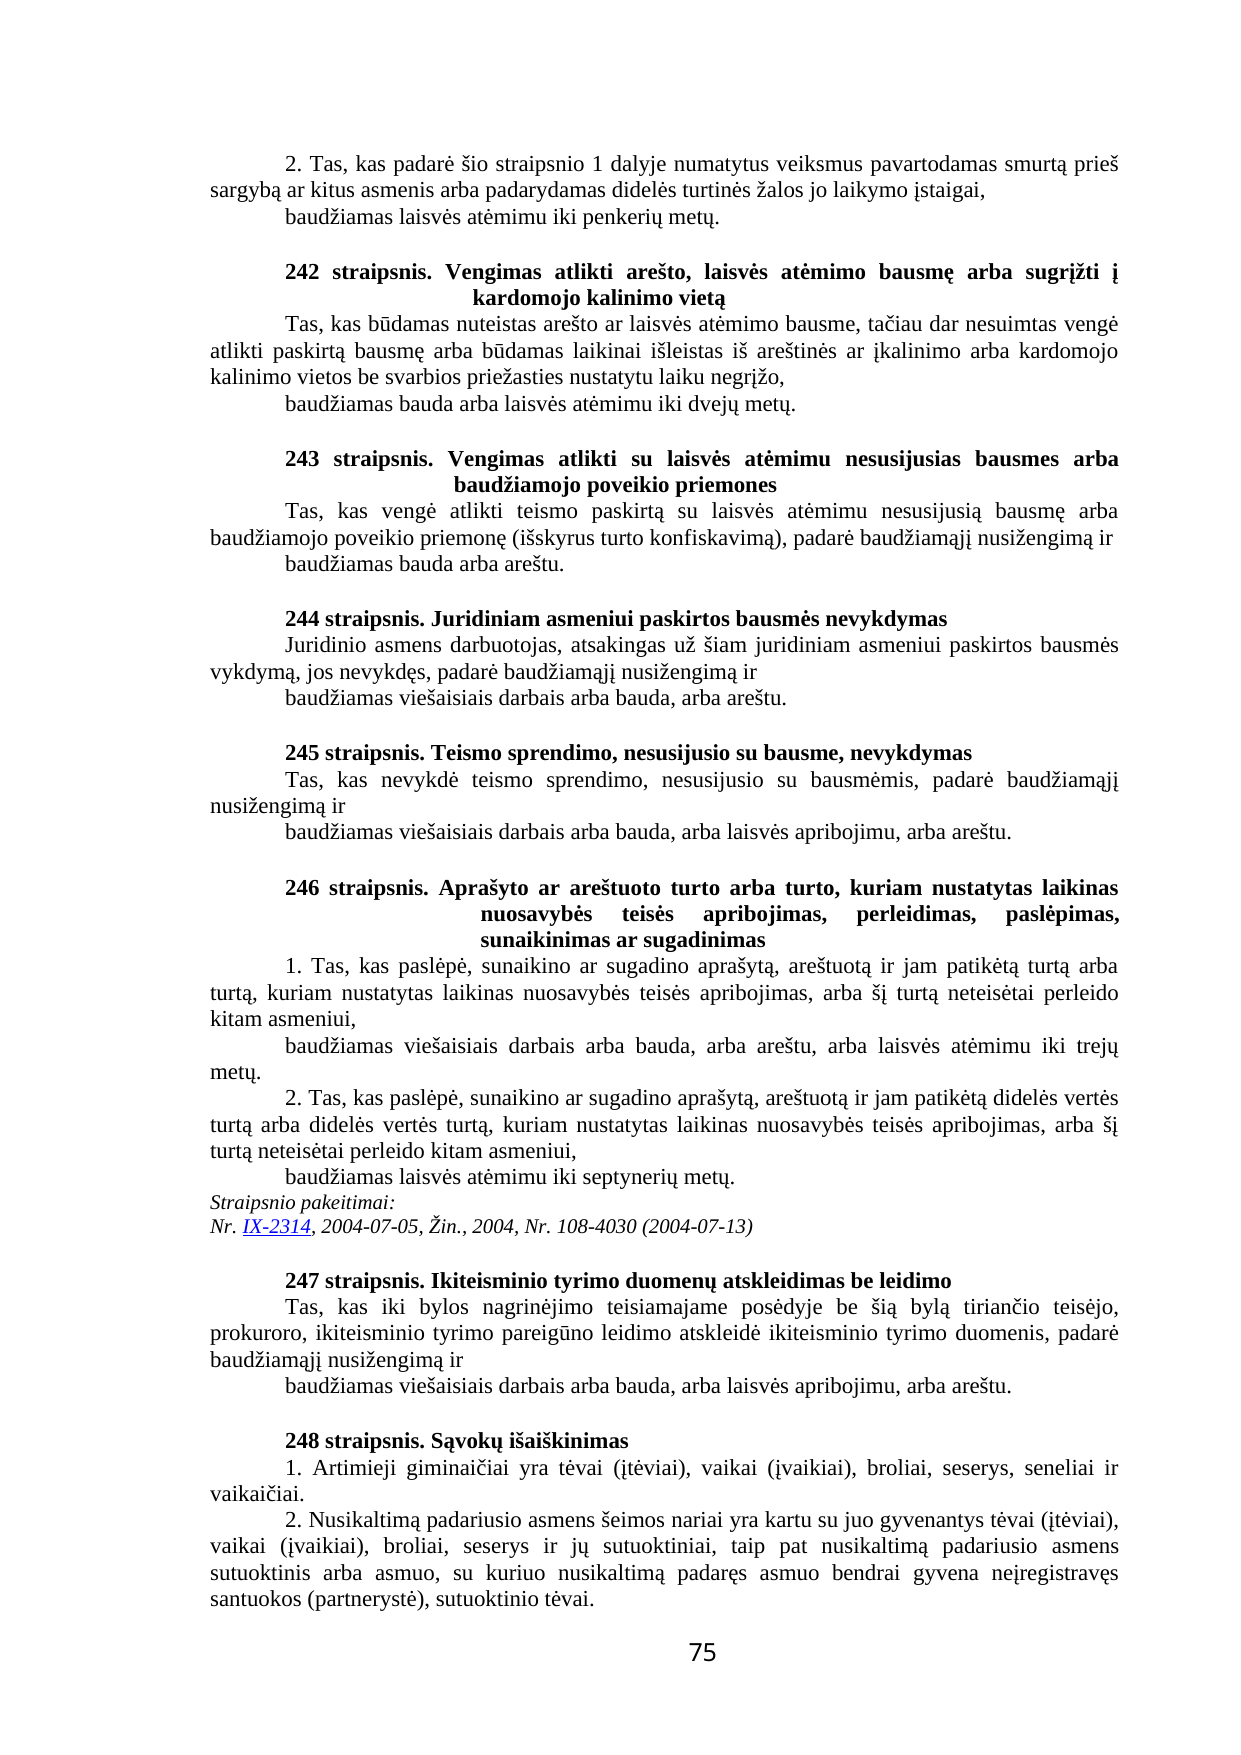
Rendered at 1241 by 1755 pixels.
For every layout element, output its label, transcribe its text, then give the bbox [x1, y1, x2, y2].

text Tas, kas nevykdė teismo sprendimo, nesusijusio su bausmėmis, padarė baudžiamąjį nusižengimą ir [210, 766, 1120, 818]
text baudžiamas laisvės atėmimu iki septynerių metų. [210, 1163, 1120, 1190]
text 245 straipsnis. Teismo sprendimo, nesusijusio su bausme, nevykdymas [210, 739, 1120, 766]
text baudžiamas laisvės atėmimu iki penkerių metų. [210, 203, 1120, 229]
text Juridinio asmens darbuotojas, atsakingas už šiam juridiniam asmeniui paskirtos bausmės vykdymą, jos nevykdęs, padarė baudžiamąjį nusižengimą ir [210, 632, 1120, 684]
text 247 straipsnis. Ikiteisminio tyrimo duomenų atskleidimas be leidimo [210, 1267, 1120, 1293]
text 2. Tas, kas padarė šio straipsnio 1 dalyje numatytus veiksmus pavartodamas smurtą prieš sargybą ar kitus asmenis arba padarydamas didelės turtinės žalos jo laikymo įstaigai, [210, 150, 1120, 203]
text 246 straipsnis. Aprašyto ar areštuoto turto arba turto, kuriam nustatytas laikinas nuosavybės teisės apribojimas, perleidimas, paslėpimas, sunaikinimas ar sugadinimas [285, 873, 1120, 953]
text 2. Tas, kas paslėpė, sunaikino ar sugadino aprašytą, areštuotą ir jam patikėtą didelės vertės turtą arba didelės vertės turtą, kuriam nustatytas laikinas nuosavybės teisės apribojimas, arba šį turtą neteisėtai perleido kitam asmeniui, [210, 1084, 1120, 1163]
text Tas, kas būdamas nuteistas arešto ar laisvės atėmimo bausme, tačiau dar nesuimtas vengė atlikti paskirtą bausmę arba būdamas laikinai išleistas iš areštinės ar įkalinimo arba kardomojo kalinimo vietos be svarbios priežasties nustatytu laiku negrįžo, [210, 311, 1120, 389]
text baudžiamas viešaisiais darbais arba bauda, arba laisvės apribojimu, arba areštu. [210, 1372, 1120, 1398]
text baudžiamas bauda arba areštu. [210, 550, 1120, 576]
text baudžiamas bauda arba laisvės atėmimu iki dvejų metų. [210, 389, 1120, 416]
text Tas, kas iki bylos nagrinėjimo teisiamajame posėdyje be šią bylą tiriančio teisėjo, prokuroro, ikiteisminio tyrimo pareigūno leidimo atskleidė ikiteisminio tyrimo duomenis, padarė baudžiamąjį nusižengimą ir [210, 1293, 1120, 1372]
text baudžiamas viešaisiais darbais arba bauda, arba areštu. [210, 684, 1120, 711]
text Tas, kas vengė atlikti teismo paskirtą su laisvės atėmimu nesusijusią bausmę arba baudžiamojo poveikio priemonę (išskyrus turto konfiskavimą), padarė baudžiamąjį nusižengimą ir [210, 497, 1120, 550]
text 242 straipsnis. Vengimas atlikti arešto, laisvės atėmimo bausmę arba sugrįžti į kardomojo kalinimo vietą [285, 258, 1120, 311]
text Straipsnio pakeitimai: [210, 1190, 1120, 1214]
text 2. Nusikaltimą padariusio asmens šeimos nariai yra kartu su juo gyvenantys tėvai (įtėviai), vaikai (įvaikiai), broliai, seserys ir jų sutuoktiniai, taip pat nusikaltimą padariusio asmens sutuoktinis arba asmuo, su kuriuo nusikaltimą padaręs asmuo bendrai gyvena neįregistravęs santuokos (partnerystė), sutuoktinio tėvai. [210, 1506, 1120, 1612]
text 243 straipsnis. Vengimas atlikti su laisvės atėmimu nesusijusias bausmes arba baudžiamojo poveikio priemones [285, 445, 1120, 497]
text baudžiamas viešaisiais darbais arba bauda, arba laisvės apribojimu, arba areštu. [210, 818, 1120, 845]
text Nr. IX-2314, 2004-07-05, Žin., 2004, Nr. 108-4030 (2004-07-13) [210, 1214, 1120, 1238]
text 1. Tas, kas paslėpė, sunaikino ar sugadino aprašytą, areštuotą ir jam patikėtą turtą arba turtą, kuriam nustatytas laikinas nuosavybės teisės apribojimas, arba šį turtą neteisėtai perleido kitam asmeniui, [210, 953, 1120, 1032]
text 248 straipsnis. Sąvokų išaiškinimas [210, 1427, 1120, 1453]
text baudžiamas viešaisiais darbais arba bauda, arba areštu, arba laisvės atėmimu iki trejų metų. [210, 1032, 1120, 1084]
text 244 straipsnis. Juridiniam asmeniui paskirtos bausmės nevykdymas [210, 605, 1120, 632]
text 1. Artimieji giminaičiai yra tėvai (įtėviai), vaikai (įvaikiai), broliai, seserys, seneliai ir vaikaičiai. [210, 1453, 1120, 1506]
